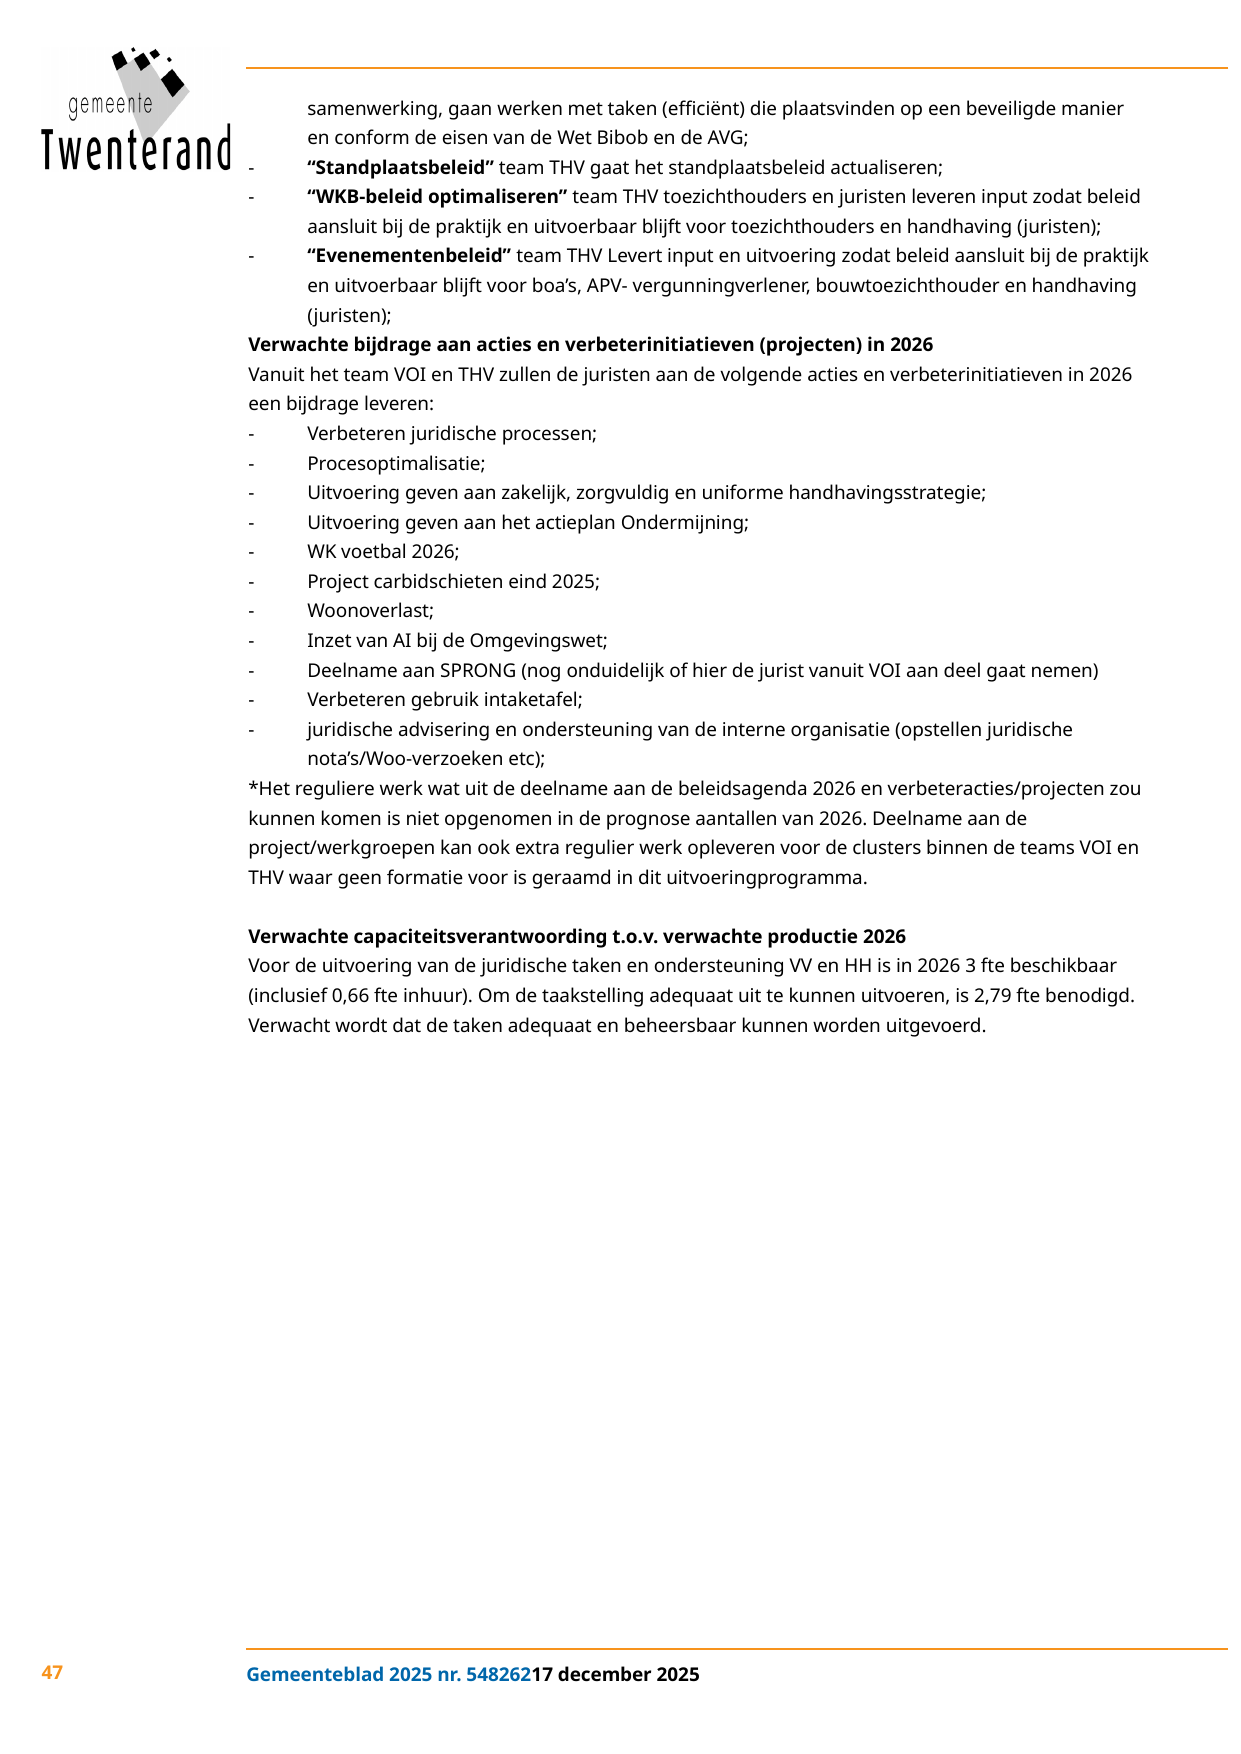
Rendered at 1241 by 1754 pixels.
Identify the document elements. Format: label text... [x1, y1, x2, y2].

list Woonoverlast; [248, 598, 1152, 623]
list “WKB-beleid optimaliseren” team THV toezichthouders en juristen leveren input zodat beleid aansluit bij de praktijk en uitvoerbaar blijft voor toezichthouders en handhaving (juristen); [248, 183, 1152, 239]
list Verbeteren juridische processen; [248, 420, 1152, 446]
text Verwachte bijdrage aan acties en verbeterinitiatieven (projecten) in 2026 [248, 331, 1152, 357]
picture [41, 47, 231, 172]
list samenwerking, gaan werken met taken (efficiënt) die plaatsvinden op een beveiligde manier en conform de eisen van de Wet Bibob en de AVG; [248, 95, 1152, 150]
list Verbeteren gebruik intaketafel; [248, 686, 1152, 712]
text Vanuit het team VOI en THV zullen de juristen aan de volgende acties en verbeterinitiatieven in 2026 een bijdrage leveren: [248, 361, 1152, 416]
text *Het reguliere werk wat uit de deelname aan de beleidsagenda 2026 en verbeteracties/projecten zou kunnen komen is niet opgenomen in de prognose aantallen van 2026. Deelname aan de project/werkgroepen kan ook extra regulier werk opleveren voor de clusters binnen de teams VOI en THV waar geen formatie voor is geraamd in dit uitvoeringprogramma. [248, 775, 1152, 890]
list Inzet van AI bij de Omgevingswet; [248, 627, 1152, 653]
text Verwachte capaciteitsverantwoording t.o.v. verwachte productie 2026 [248, 923, 1152, 949]
list Project carbidschieten eind 2025; [248, 568, 1152, 594]
list “Standplaatsbeleid” team THV gaat het standplaatsbeleid actualiseren; [248, 154, 1152, 180]
list Procesoptimalisatie; [248, 450, 1152, 476]
list “Evenementenbeleid” team THV Levert input en uitvoering zodat beleid aansluit bij de praktijk en uitvoerbaar blijft voor boa’s, APV- vergunningverlener, bouwtoezichthouder en handhaving (juristen); [248, 243, 1152, 328]
list Uitvoering geven aan zakelijk, zorgvuldig en uniforme handhavingsstrategie; [248, 479, 1152, 505]
list WK voetbal 2026; [248, 538, 1152, 564]
list Uitvoering geven aan het actieplan Ondermijning; [248, 509, 1152, 535]
text Voor de uitvoering van de juridische taken en ondersteuning VV en HH is in 2026 3 fte beschikbaar (inclusief 0,66 fte inhuur). Om de taakstelling adequaat uit te kunnen uitvoeren, is 2,79 fte benodigd. Verwacht wordt dat de taken adequaat en beheersbaar kunnen worden uitgevoerd. [248, 953, 1152, 1038]
list Deelname aan SPRONG (nog onduidelijk of hier de jurist vanuit VOI aan deel gaat nemen) [248, 657, 1152, 683]
list juridische advisering en ondersteuning van de interne organisatie (opstellen juridische nota’s/Woo-verzoeken etc); [248, 716, 1152, 771]
